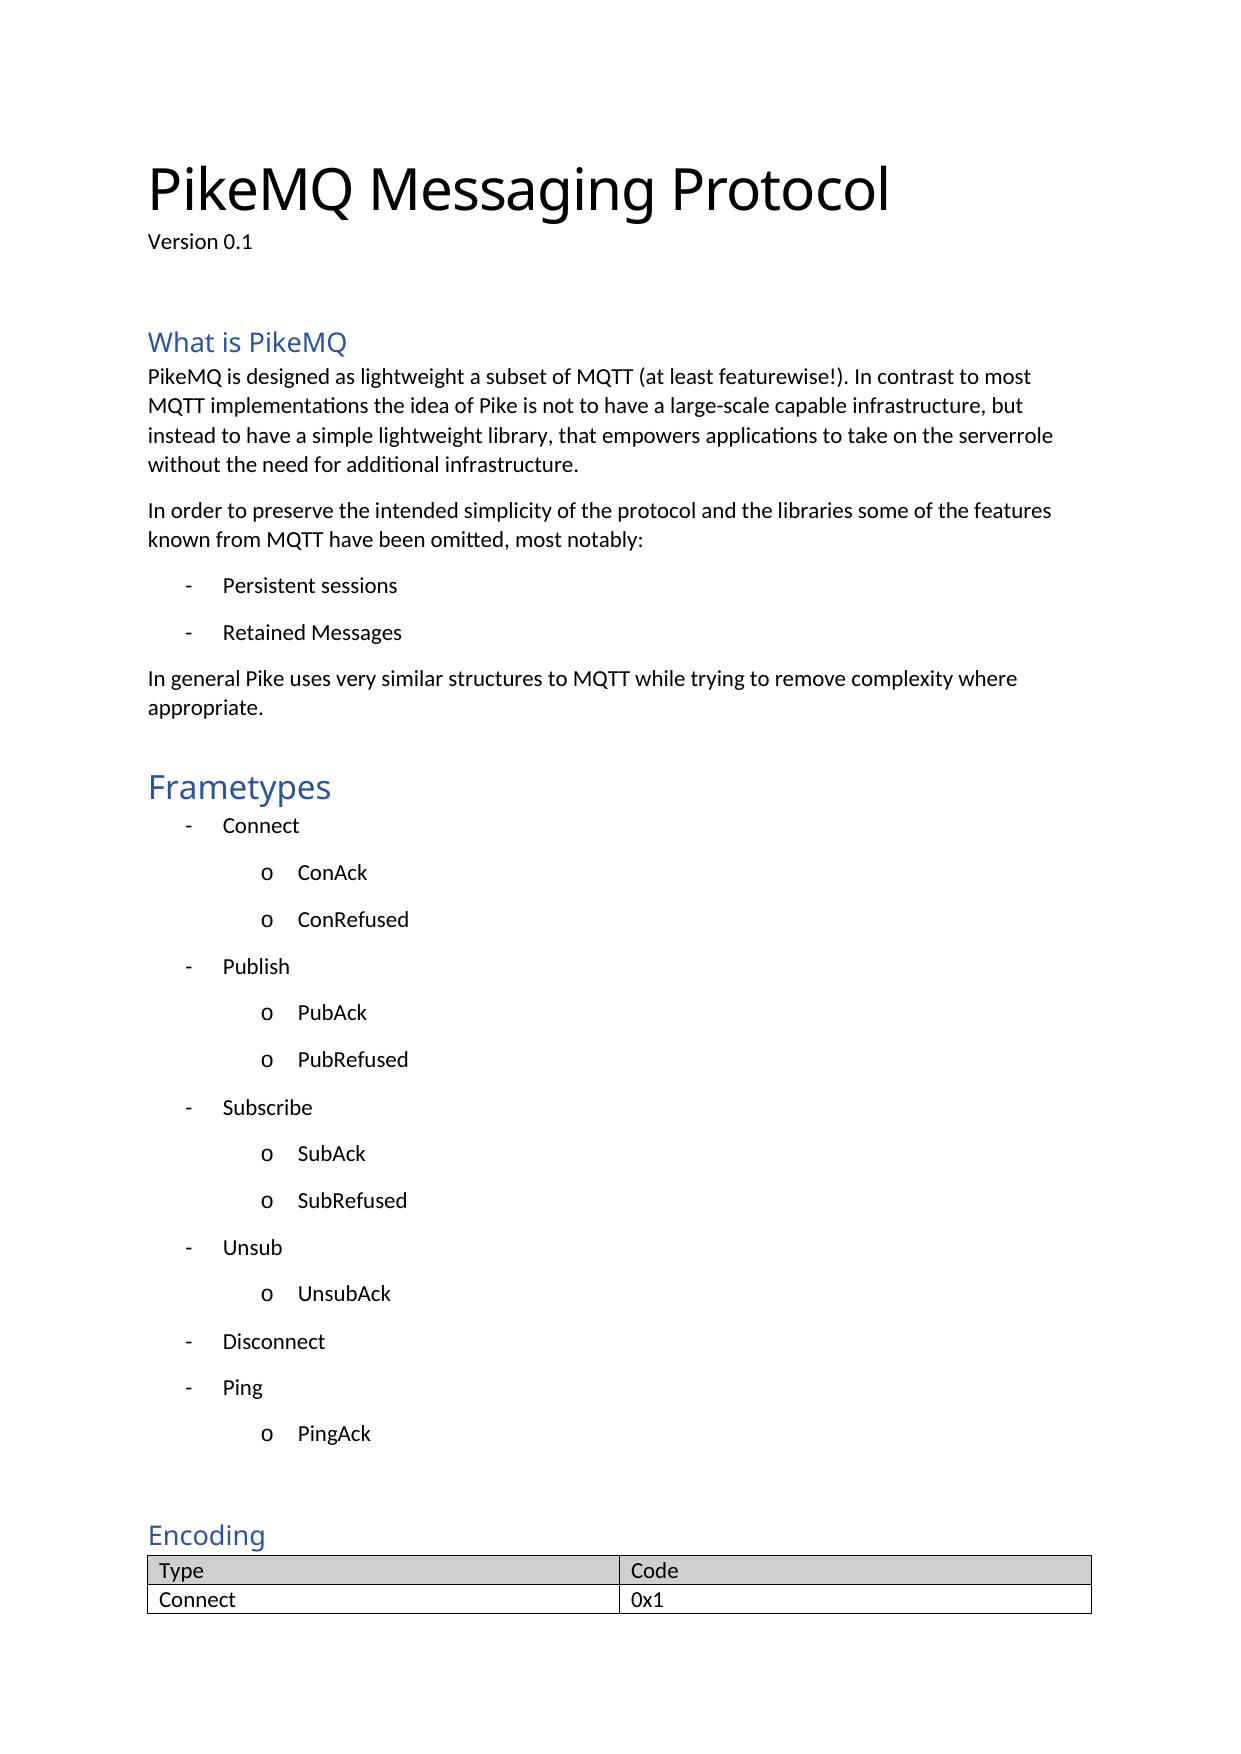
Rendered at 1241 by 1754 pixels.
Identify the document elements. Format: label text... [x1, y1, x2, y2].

text PikeMQ is designed as lightweight a subset of MQTT (at least featurewise!). In contrast to most MQTT implementations the idea of Pike is not to have a large-scale capable infrastructure, but instead to have a simple lightweight library, that empowers applications to take on the serverrole without the need for additional infrastructure. [148, 362, 1093, 478]
list Retained Messages [185, 618, 1093, 646]
text In order to preserve the intended simplicity of the protocol and the libraries some of the features known from MQTT have been omitted, most notably: [148, 496, 1093, 553]
list Subscribe [185, 1093, 1093, 1121]
text PikeMQ Messaging Protocol [148, 148, 1093, 227]
list PubAck [260, 998, 1093, 1027]
table_cell 0x1 [620, 1585, 1091, 1613]
list Persistent sessions [185, 572, 1093, 599]
text Version 0.1 [148, 227, 1093, 255]
list ConAck [260, 858, 1093, 887]
list PubRefused [260, 1046, 1093, 1075]
list Publish [185, 952, 1093, 980]
list Unsub [185, 1233, 1093, 1262]
table_cell Connect [148, 1585, 619, 1613]
subtitle Frametypes [148, 764, 1093, 809]
list Disconnect [185, 1327, 1093, 1355]
list UnsubAck [260, 1279, 1093, 1309]
list Ping [185, 1373, 1093, 1401]
text In general Pike uses very similar structures to MQTT while trying to remove complexity where appropriate. [148, 664, 1093, 721]
list SubRefused [260, 1186, 1093, 1215]
subtitle Encoding [148, 1516, 1093, 1553]
list PingAck [260, 1419, 1093, 1448]
list SubAck [260, 1139, 1093, 1168]
list ConRefused [260, 905, 1093, 934]
list Connect [185, 812, 1093, 840]
table_header Code [620, 1556, 1091, 1584]
subtitle What is PikeMQ [148, 323, 1093, 360]
table_header Type [148, 1556, 619, 1584]
